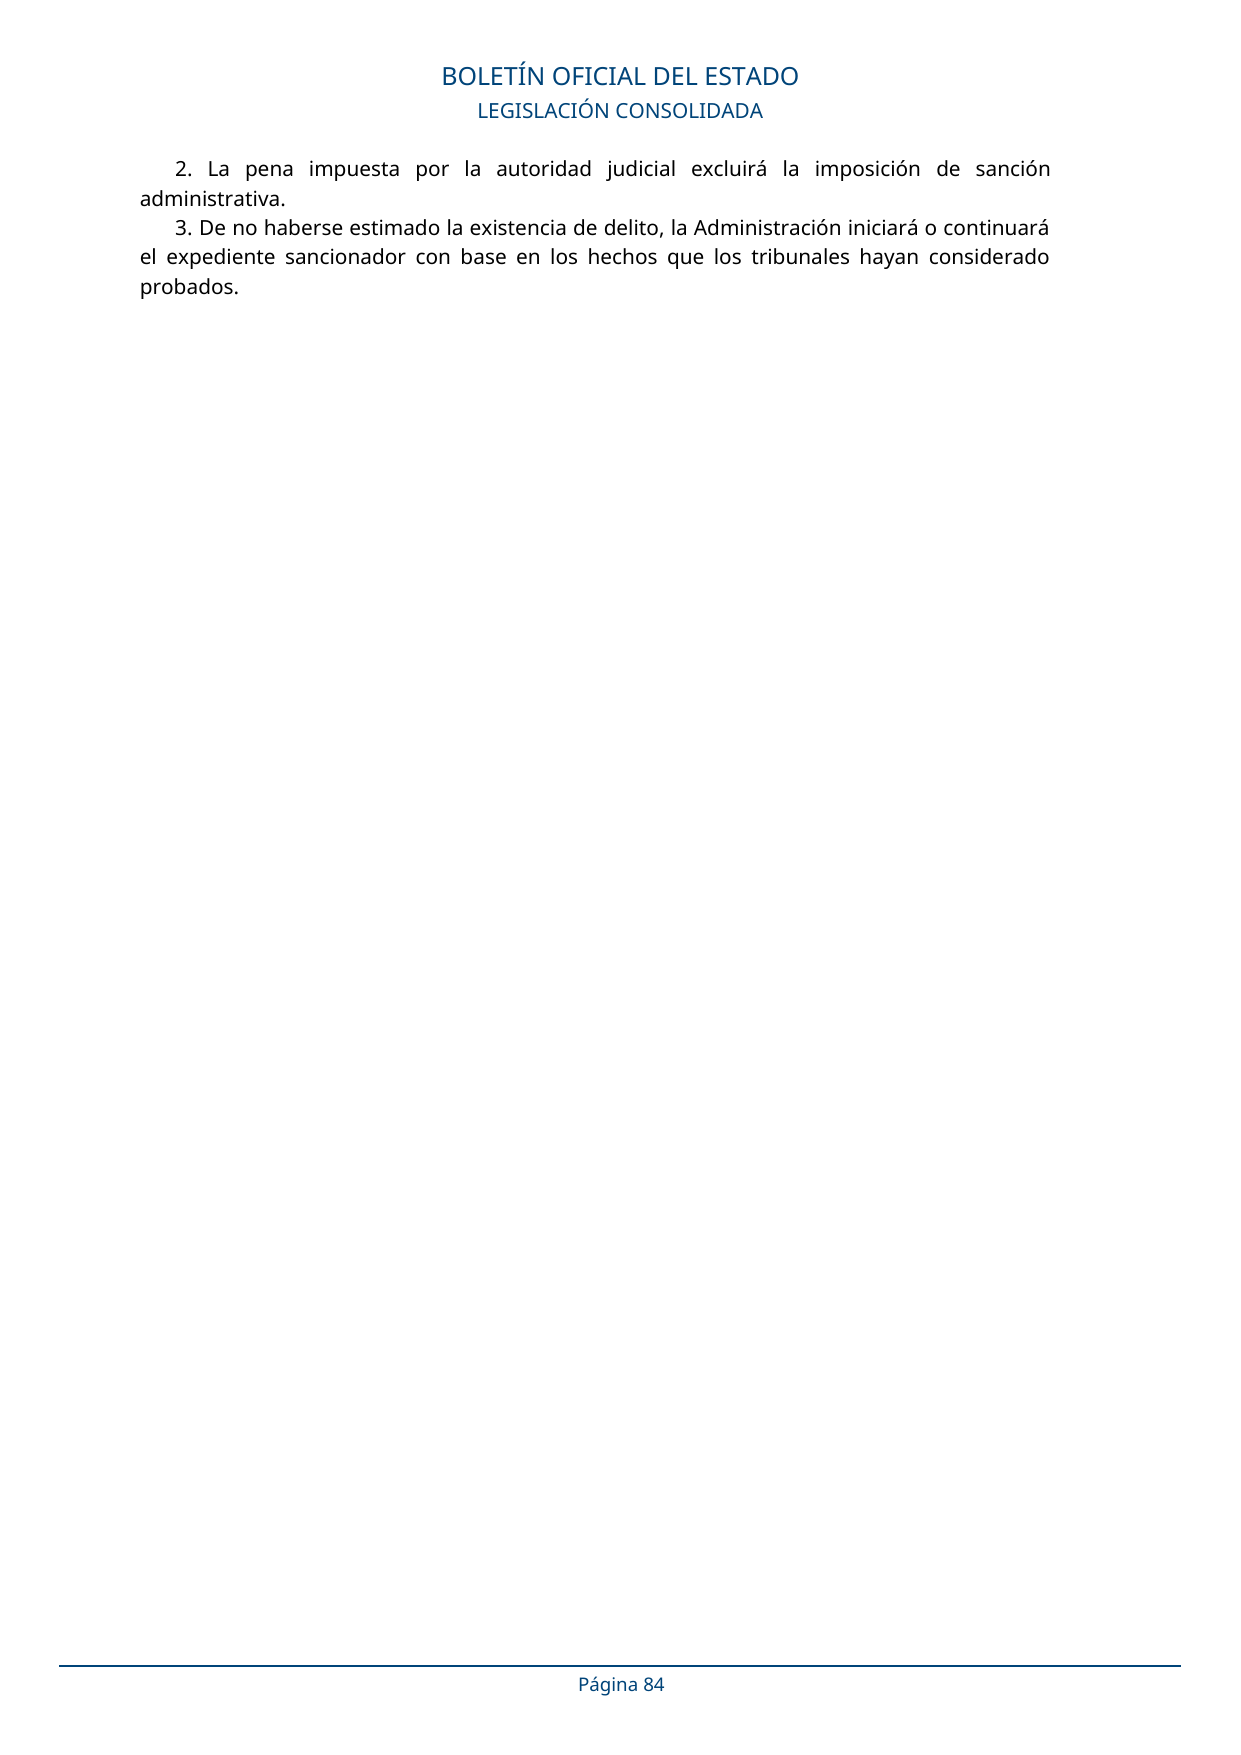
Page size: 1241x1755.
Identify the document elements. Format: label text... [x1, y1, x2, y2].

list La pena impuesta por la autoridad judicial excluirá la imposición de sanción administrativa. [139, 154, 1051, 212]
list De no haberse estimado la existencia de delito, la Administración iniciará o continuará el expediente sancionador con base en los hechos que los tribunales hayan considerado probados. [139, 213, 1052, 300]
